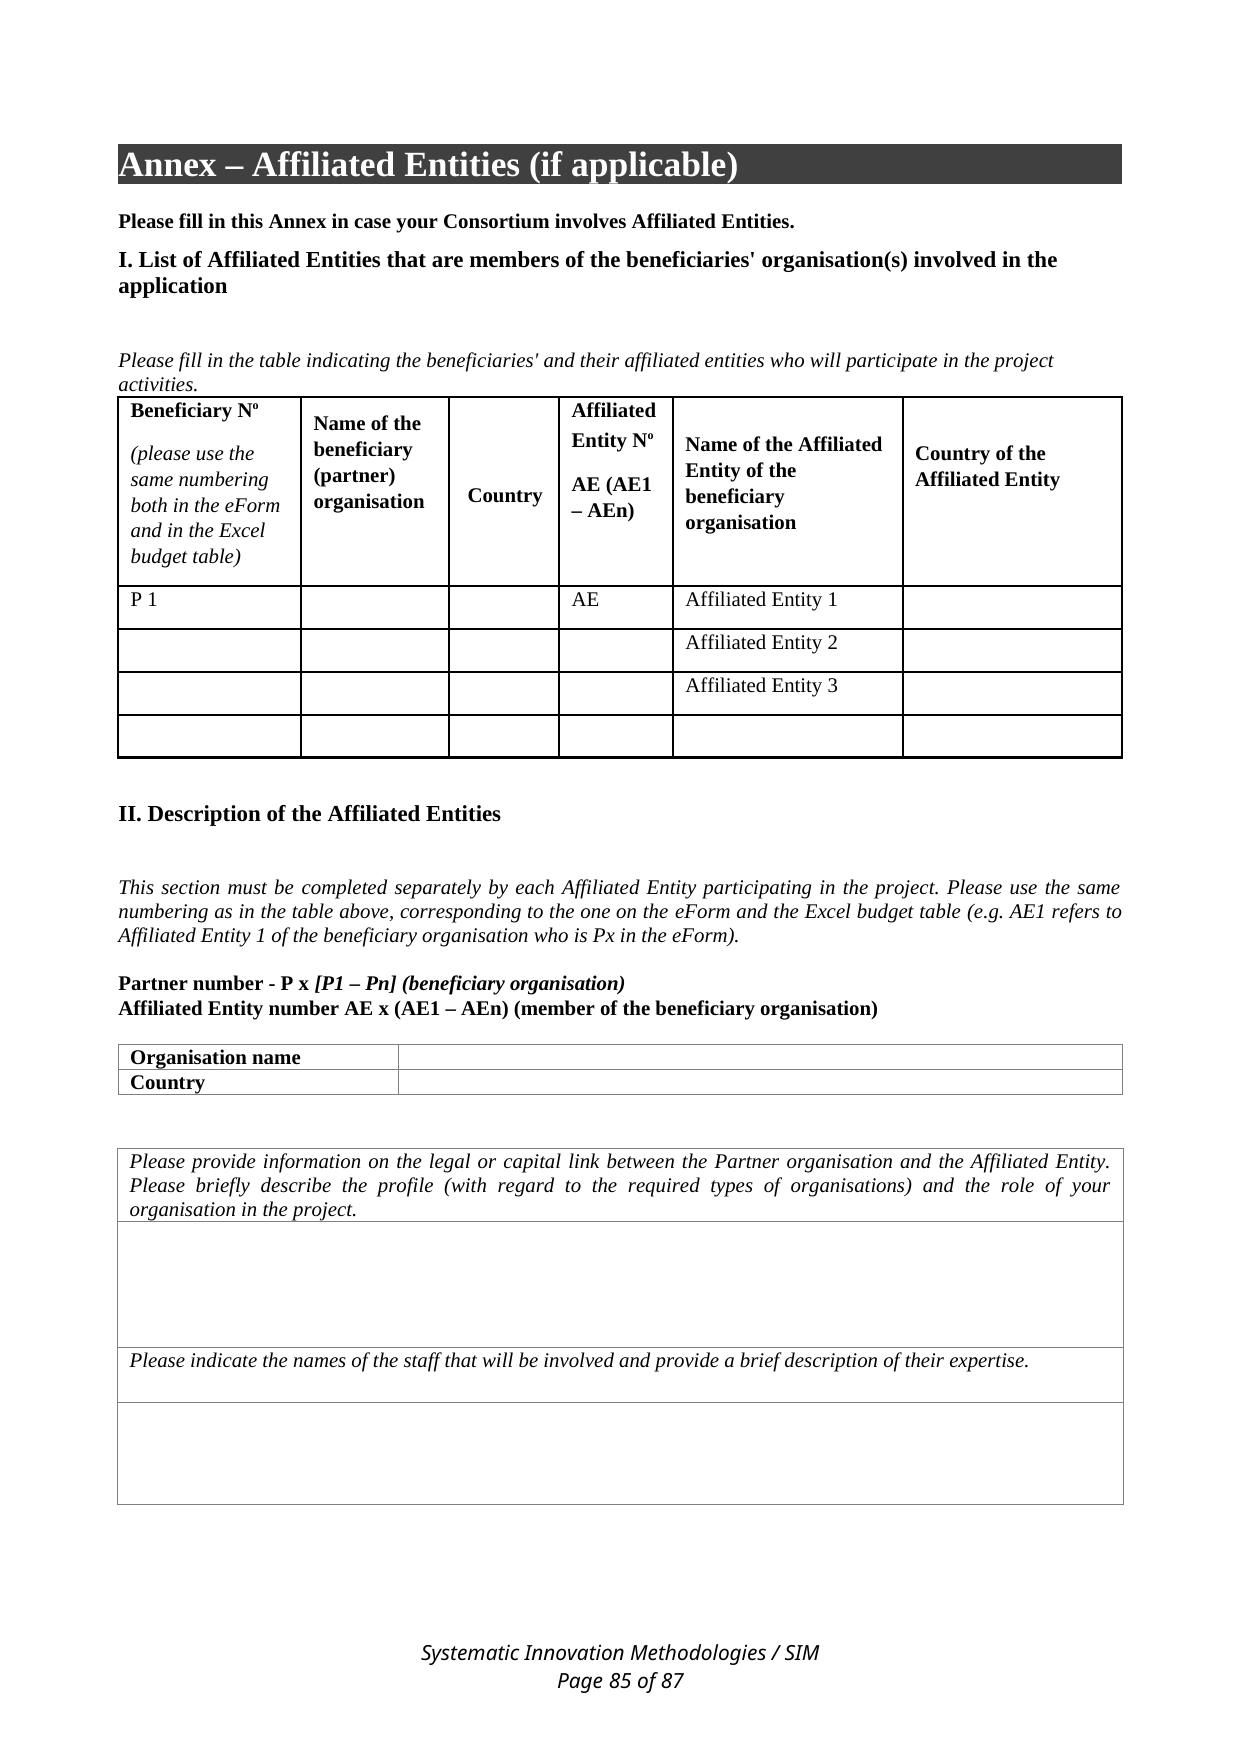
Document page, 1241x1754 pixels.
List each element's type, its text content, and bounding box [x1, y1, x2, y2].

table_cell [118, 1403, 1123, 1504]
table_cell Country [119, 1070, 398, 1094]
table_cell [450, 716, 558, 756]
table_cell [119, 673, 300, 713]
table_cell [560, 716, 672, 756]
table_header Name of the beneficiary (partner) organisation [302, 398, 448, 585]
table_cell [302, 716, 448, 756]
table_cell Affiliated Entity 3 [674, 673, 902, 713]
text Please fill in the table indicating the beneficiaries' and their affiliated entities who will participate in the project activities. [118, 348, 1122, 396]
table_header Country of the Affiliated Entity [904, 398, 1121, 585]
table_cell [118, 1222, 1123, 1347]
table_cell [119, 716, 300, 756]
table_cell [904, 716, 1121, 756]
table_cell [560, 630, 672, 671]
table_header Country [450, 398, 558, 585]
text Partner number - P x [P1 – Pn] (beneficiary organisation) [118, 971, 1122, 995]
table_cell [302, 630, 448, 671]
text I. List of Affiliated Entities that are members of the beneficiaries' organisation(s) involved in the application [118, 246, 1122, 299]
text This section must be completed separately by each Affiliated Entity participating in the project. Please use the same numbering as in the table above, corresponding to the one on the eForm and the Excel budget table (e.g. AE1 refers to Affiliated Entity 1 of the beneficiary organisation who is Px in the eForm). [118, 875, 1122, 947]
table_cell [119, 630, 300, 671]
table_header Organisation name [119, 1045, 398, 1069]
table_cell [560, 673, 672, 713]
table_cell [450, 587, 558, 628]
table_cell [450, 630, 558, 671]
table_cell [302, 587, 448, 628]
table_cell P 1 [119, 587, 300, 628]
table_header Beneficiary No (please use the same numbering both in the eForm and in the Excel budget table) [119, 398, 300, 585]
table_cell Please indicate the names of the staff that will be involved and provide a brief description of their expertise. [118, 1348, 1123, 1402]
table_cell Affiliated Entity 2 [674, 630, 902, 671]
table_header [399, 1045, 1122, 1069]
text Affiliated Entity number AE x (AE1 – AEn) (member of the beneficiary organisation) [118, 995, 1122, 1019]
table_cell [450, 673, 558, 713]
table_cell [904, 673, 1121, 713]
table_header Name of the Affiliated Entity of the beneficiary organisation [674, 398, 902, 585]
table_cell [904, 587, 1121, 628]
table_cell Affiliated Entity 1 [674, 587, 902, 628]
text II. Description of the Affiliated Entities [118, 800, 1122, 826]
table_cell AE [560, 587, 672, 628]
table_header Affiliated Entity No AE (AE1 – AEn) [560, 398, 672, 585]
subtitle Annex – Affiliated Entities (if applicable) [118, 144, 1122, 184]
text Please fill in this Annex in case your Consortium involves Affiliated Entities. [118, 209, 1122, 233]
table_cell [399, 1070, 1122, 1094]
table_cell [302, 673, 448, 713]
table_cell [674, 716, 902, 756]
table_cell [904, 630, 1121, 671]
table_header Please provide information on the legal or capital link between the Partner organisation and the Affiliated Entity. Please briefly describe the profile (with regard to the required types of organisations) and the role of your organisation in the project. [118, 1149, 1123, 1221]
